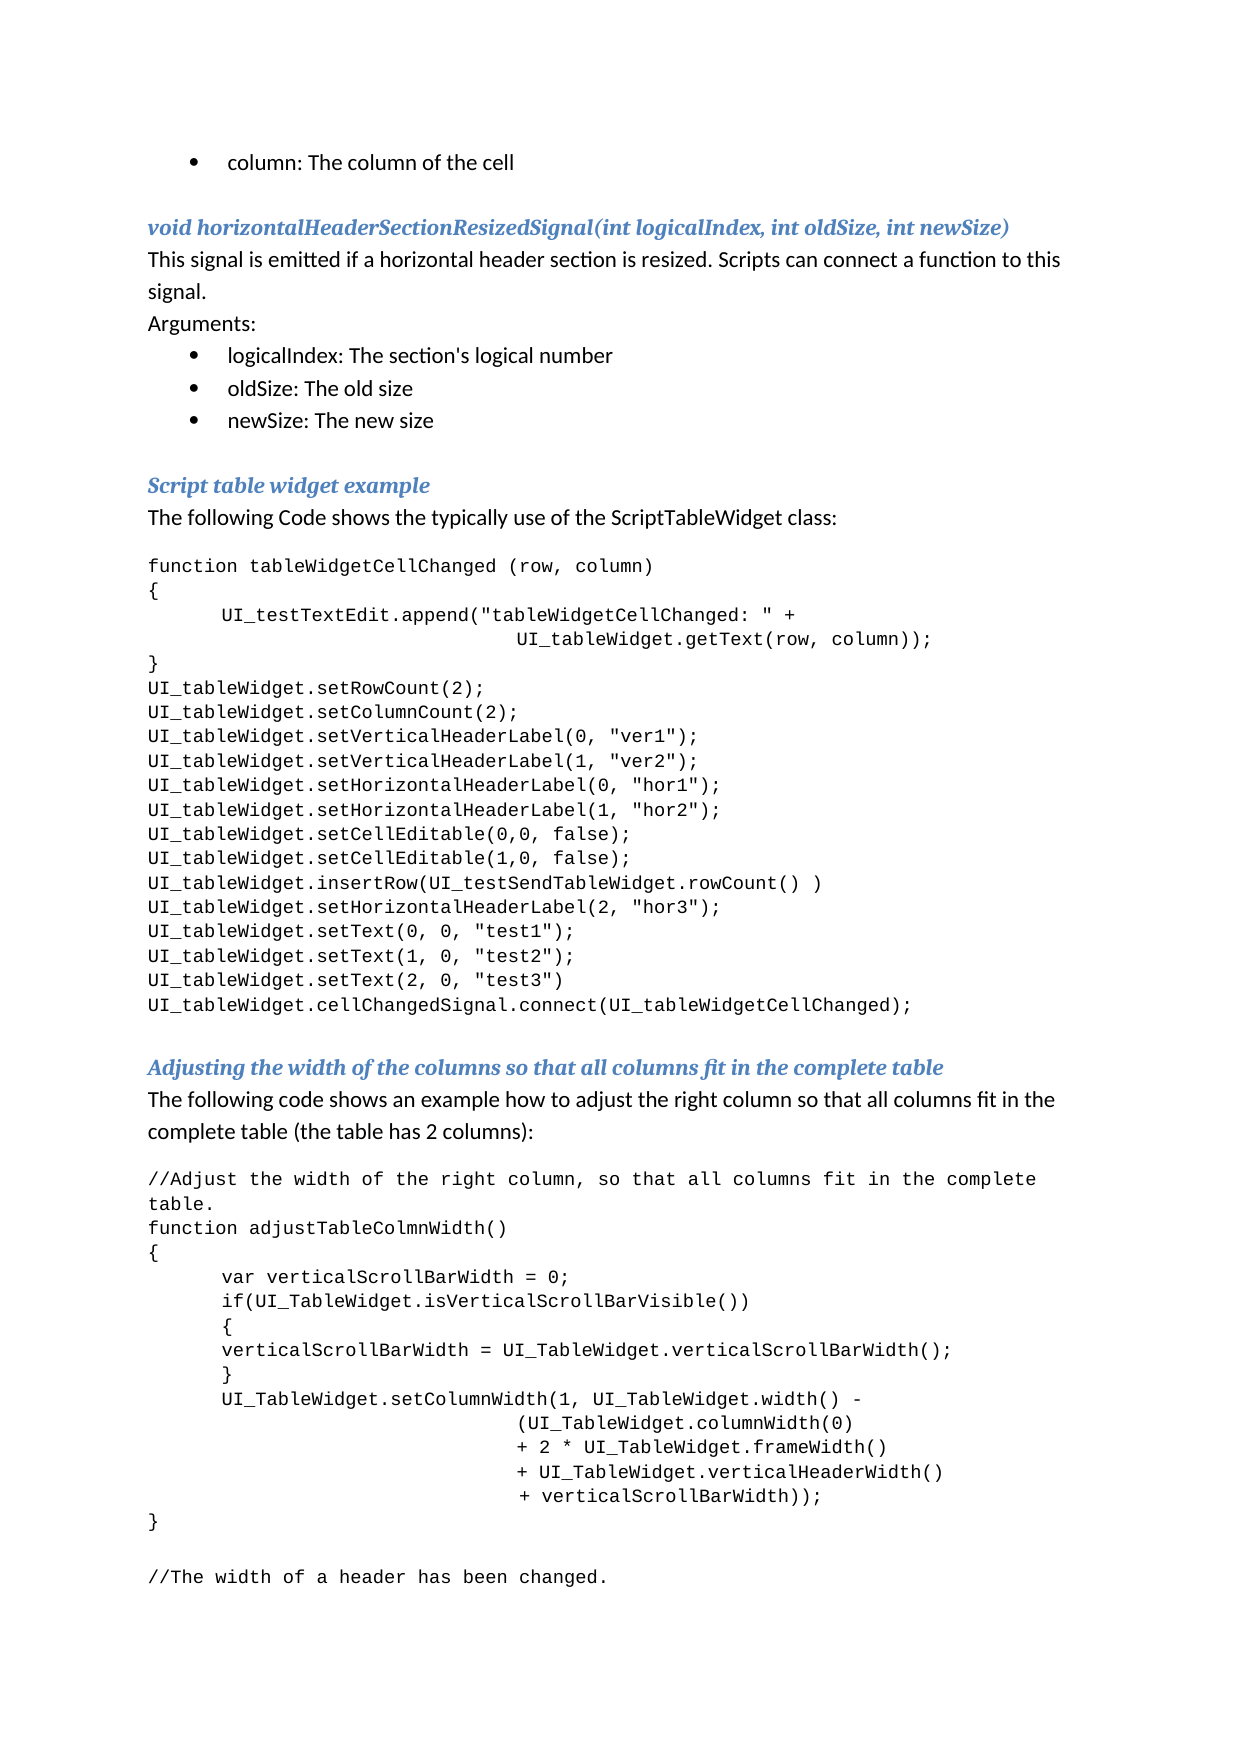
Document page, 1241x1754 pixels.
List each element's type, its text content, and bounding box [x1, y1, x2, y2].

text This signal is emitted if a horizontal header section is resized. Scripts can connect a function to this signal. [148, 245, 1093, 305]
text UI_tableWidget.setRowCount(2); [148, 678, 1093, 700]
list oldSize: The old size [190, 374, 1093, 402]
text function tableWidgetCellChanged (row, column) [148, 557, 1093, 578]
text if(UI_TableWidget.isVerticalScrollBarVisible()) [148, 1292, 1093, 1313]
text UI_tableWidget.setCellEditable(1,0, false); [148, 849, 1093, 870]
text UI_tableWidget.setText(1, 0, "test2"); [148, 947, 1093, 968]
text UI_tableWidget.setVerticalHeaderLabel(1, "ver2"); [148, 752, 1093, 773]
text UI_tableWidget.setHorizontalHeaderLabel(2, "hor3"); [148, 898, 1093, 919]
text The following code shows an example how to adjust the right column so that all columns fit in the complete table (the table has 2 columns): [148, 1085, 1093, 1145]
text UI_testTextEdit.append("tableWidgetCellChanged: " + [148, 605, 1093, 627]
text //The width of a header has been changed. [148, 1568, 1093, 1589]
text { [148, 581, 1093, 602]
text } [148, 654, 1093, 675]
text } [148, 1365, 1093, 1386]
text UI_tableWidget.insertRow(UI_testSendTableWidget.rowCount() ) [148, 873, 1093, 895]
text + 2 * UI_TableWidget.frameWidth() [148, 1438, 1093, 1459]
text { [148, 1243, 1093, 1264]
text UI_tableWidget.cellChangedSignal.connect(UI_tableWidgetCellChanged); [148, 995, 1093, 1017]
text { [148, 1316, 1093, 1338]
text var verticalScrollBarWidth = 0; [148, 1268, 1093, 1289]
text (UI_TableWidget.columnWidth(0) [148, 1414, 1093, 1435]
subtitle Adjusting the width of the columns so that all columns fit in the complete table [148, 1055, 1093, 1081]
list column: The column of the cell [190, 148, 1093, 176]
text The following Code shows the typically use of the ScriptTableWidget class: [148, 503, 1093, 532]
subtitle Script table widget example [148, 473, 1093, 500]
text UI_tableWidget.setHorizontalHeaderLabel(1, "hor2"); [148, 800, 1093, 822]
text UI_tableWidget.setText(2, 0, "test3") [148, 971, 1093, 992]
text UI_tableWidget.setVerticalHeaderLabel(0, "ver1"); [148, 727, 1093, 748]
text UI_tableWidget.setCellEditable(0,0, false); [148, 825, 1093, 846]
text } [148, 1511, 1093, 1533]
text verticalScrollBarWidth = UI_TableWidget.verticalScrollBarWidth(); [148, 1341, 1093, 1362]
list newSize: The new size [190, 406, 1093, 434]
text UI_tableWidget.setColumnCount(2); [148, 703, 1093, 724]
text Arguments: [148, 309, 1093, 337]
text + verticalScrollBarWidth)); [148, 1487, 1093, 1508]
subtitle void horizontalHeaderSectionResizedSignal(int logicalIndex, int oldSize, int newSize) [148, 215, 1093, 241]
text function adjustTableColmnWidth() [148, 1219, 1093, 1240]
text //Adjust the width of the right column, so that all columns fit in the complete table. [148, 1170, 1093, 1216]
list logicalIndex: The section's logical number [190, 342, 1093, 370]
text + UI_TableWidget.verticalHeaderWidth() [148, 1463, 1093, 1484]
text UI_tableWidget.getText(row, column)); [148, 630, 1093, 651]
text UI_tableWidget.setText(0, 0, "test1"); [148, 922, 1093, 943]
text UI_TableWidget.setColumnWidth(1, UI_TableWidget.width() - [148, 1389, 1093, 1411]
text UI_tableWidget.setHorizontalHeaderLabel(0, "hor1"); [148, 776, 1093, 797]
